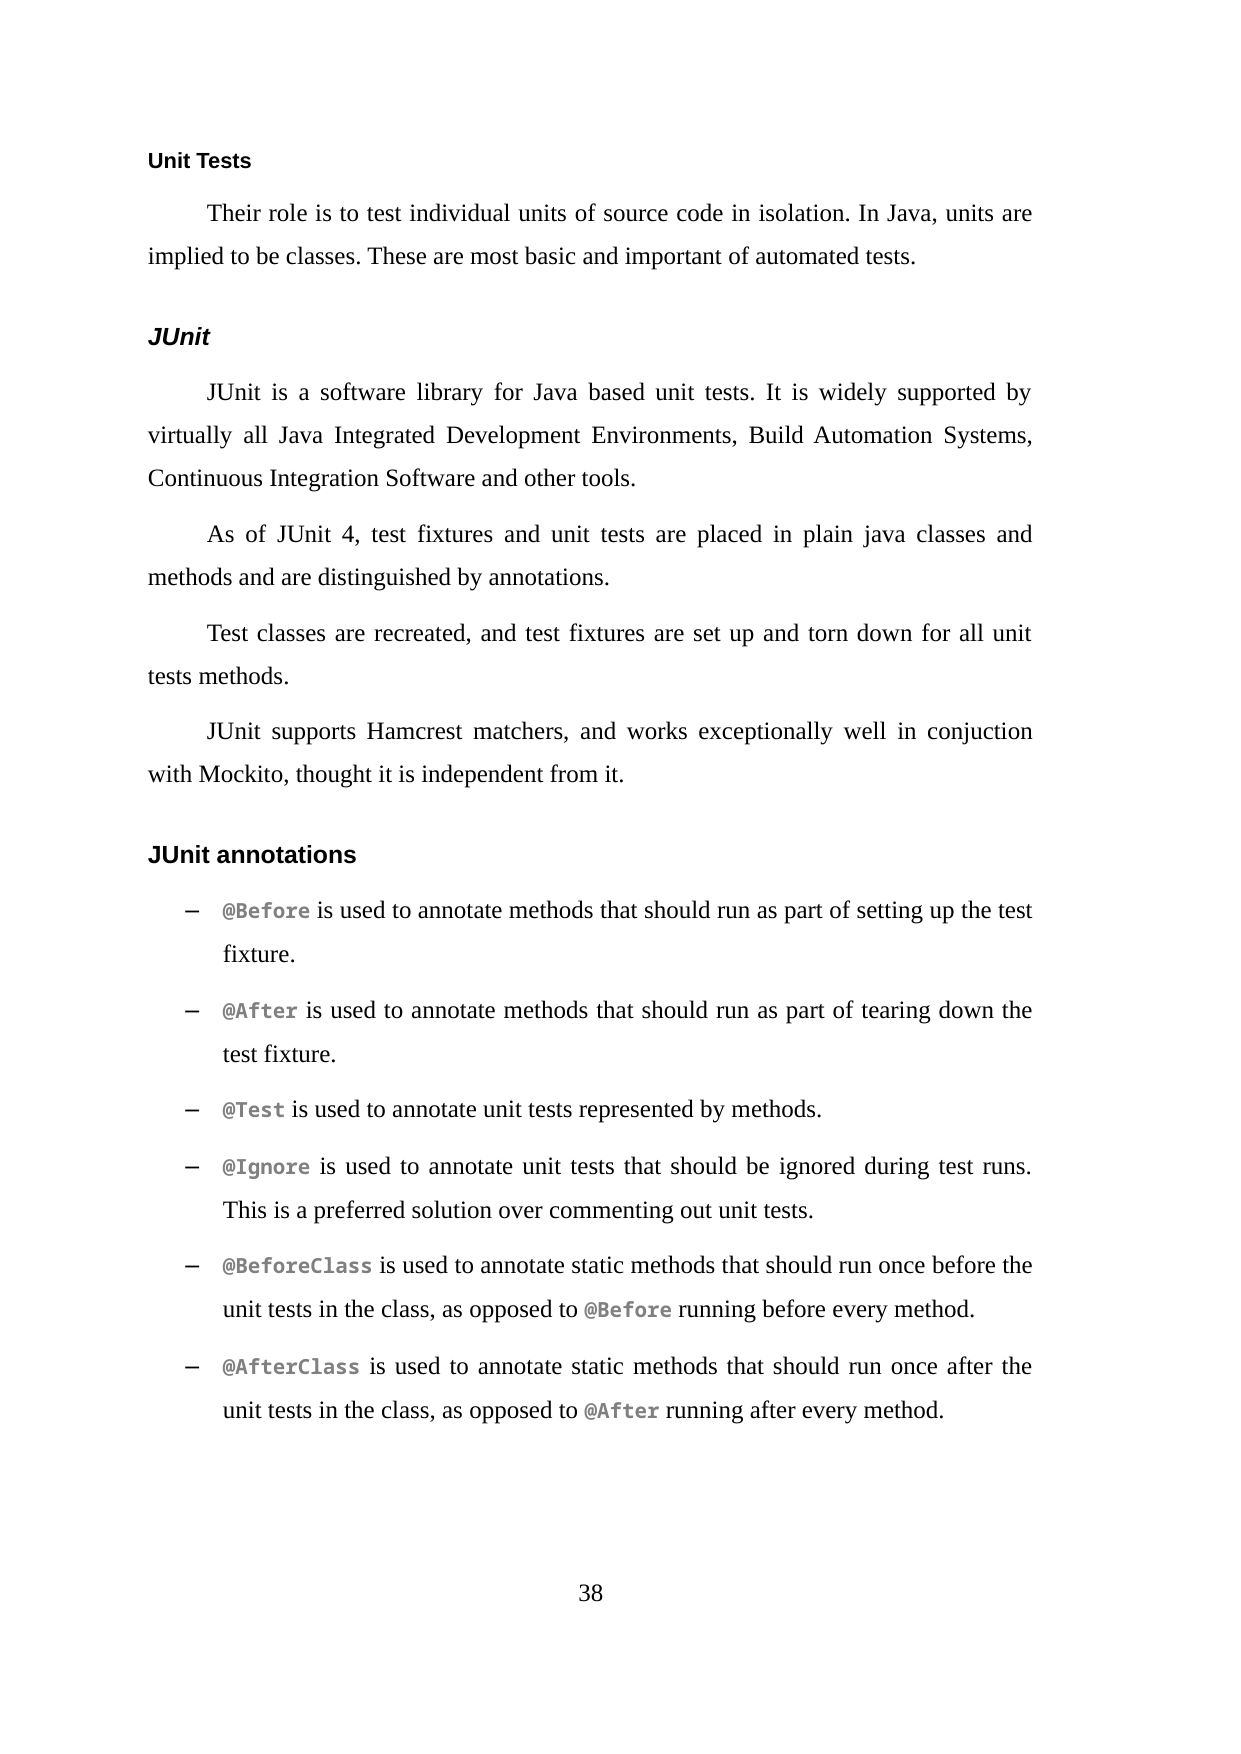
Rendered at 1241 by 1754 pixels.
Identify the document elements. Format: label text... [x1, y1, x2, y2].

list @AfterClass is used to annotate static methods that should run once after the unit tests in the class, as opposed to @After running after every method. [185, 1351, 1033, 1424]
text JUnit supports Hamcrest matchers, and works exceptionally well in conjuction with Mockito, thought it is independent from it. [148, 716, 1033, 788]
subtitle Unit Tests [148, 148, 1033, 173]
list @Test is used to annotate unit tests represented by methods. [185, 1094, 1033, 1124]
subtitle JUnit annotations [148, 840, 1033, 869]
text Test classes are recreated, and test fixtures are set up and torn down for all unit tests methods. [148, 618, 1033, 689]
text As of JUnit 4, test fixtures and unit tests are placed in plain java classes and methods and are distinguished by annotations. [148, 519, 1033, 591]
list @BeforeClass is used to annotate static methods that should run once before the unit tests in the class, as opposed to @Before running before every method. [185, 1251, 1033, 1324]
list @Ignore is used to annotate unit tests that should be ignored during test runs. This is a preferred solution over commenting out unit tests. [185, 1151, 1033, 1224]
list @Before is used to annotate methods that should run as part of setting up the test fixture. [185, 895, 1033, 968]
text Their role is to test individual units of source code in isolation. In Java, units are implied to be classes. These are most basic and important of automated tests. [148, 198, 1033, 270]
list @After is used to annotate methods that should run as part of tearing down the test fixture. [185, 995, 1033, 1067]
text JUnit is a software library for Java based unit tests. It is widely supported by virtually all Java Integrated Development Environments, Build Automation Systems, Continuous Integration Software and other tools. [148, 377, 1033, 492]
subtitle JUnit [148, 322, 1033, 350]
